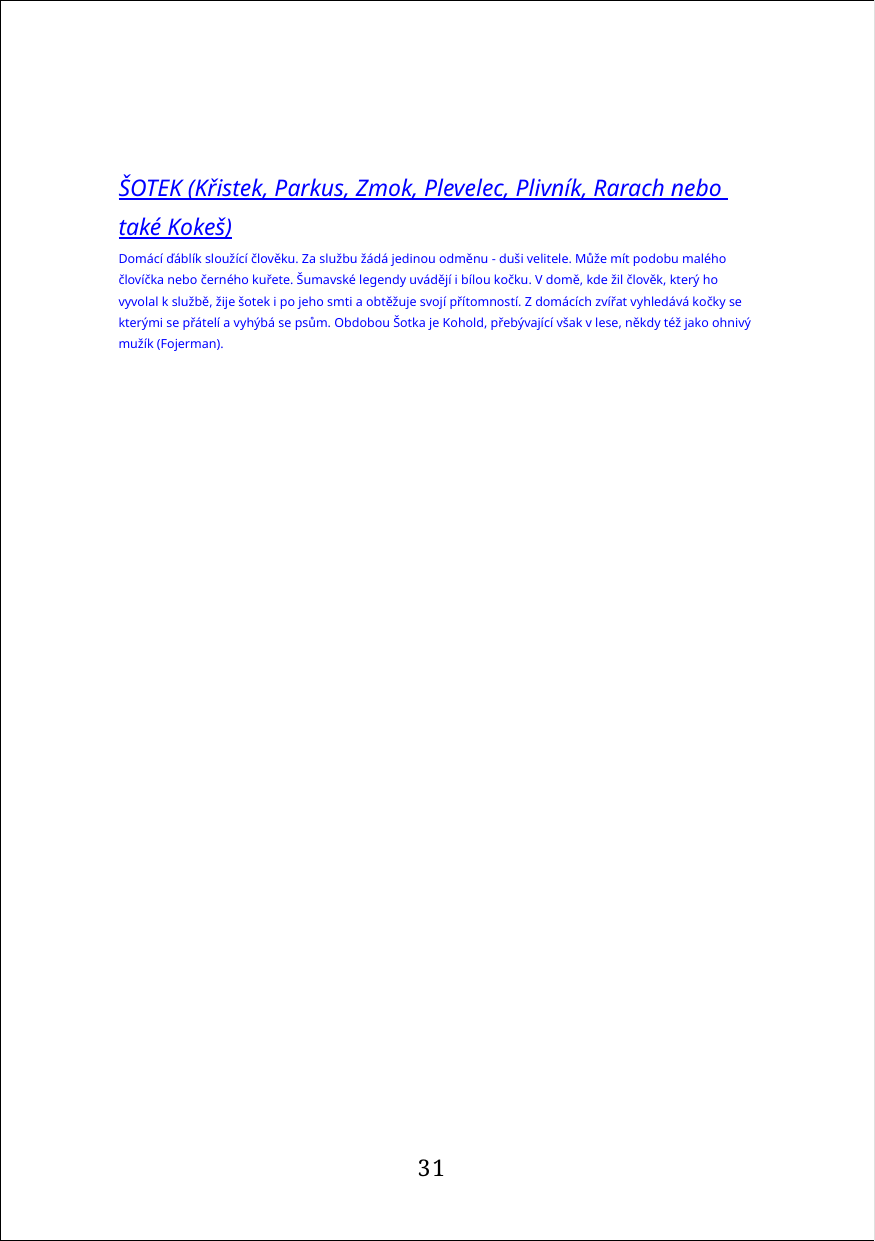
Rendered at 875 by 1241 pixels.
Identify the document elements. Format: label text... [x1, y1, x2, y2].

text Domácí ďáblík sloužící člověku. Za službu žádá jedinou odměnu - duši velitele. Může mít podobu malého človíčka nebo černého kuřete. Šumavské legendy uvádějí i bílou kočku. V domě, kde žil člověk, který ho vyvolal k službě, žije šotek i po jeho smti a obtěžuje svojí přítomností. Z domácích zvířat vyhledává kočky se kterými se přátelí a vyhýbá se psům. Obdobou Šotka je Kohold, přebývající však v lese, někdy též jako ohnivý mužík (Fojerman). [118, 250, 756, 352]
text ŠOTEK (Křistek, Parkus, Zmok, Plevelec, Plivník, Rarach nebo také Kokeš) [118, 172, 756, 242]
